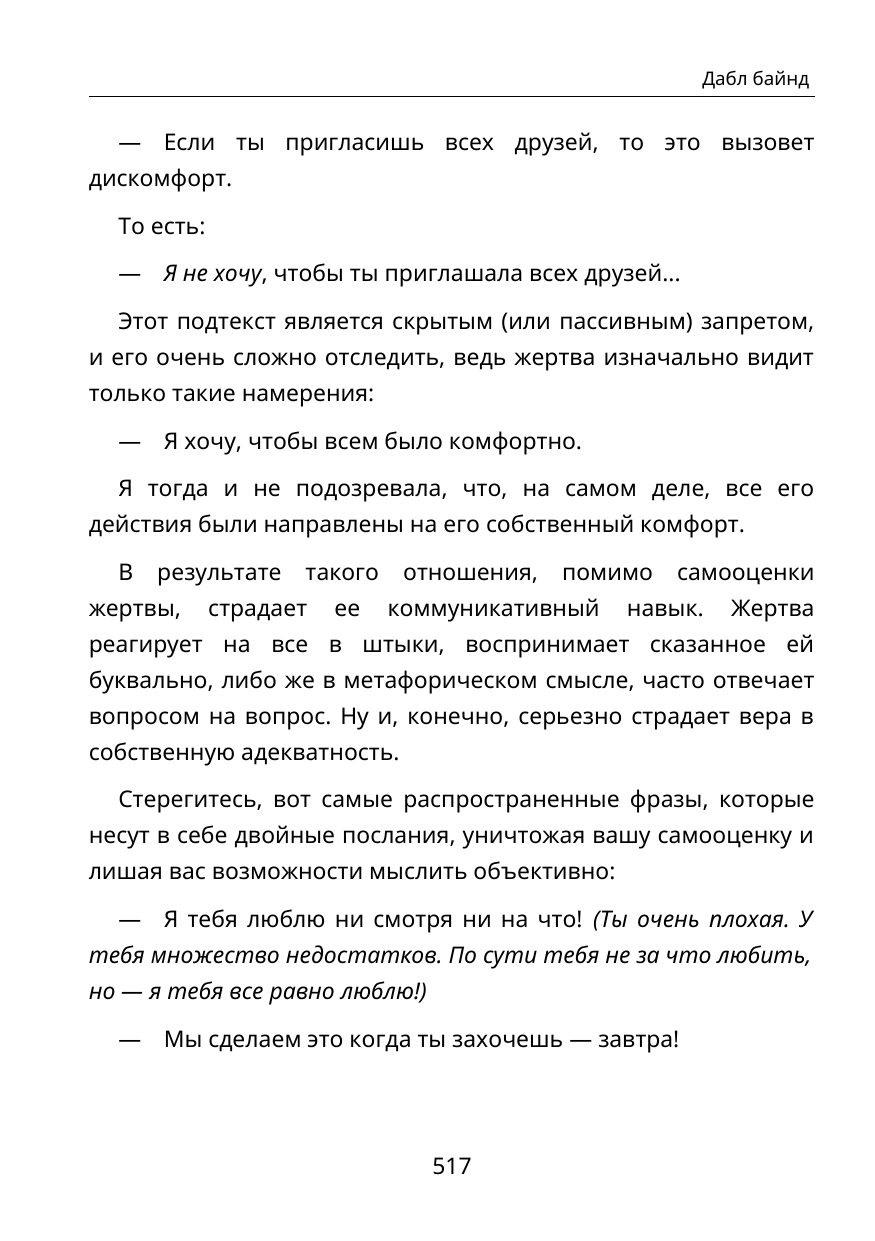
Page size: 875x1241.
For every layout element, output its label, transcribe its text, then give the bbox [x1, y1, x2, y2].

list Я тебя люблю ни смотря ни на что! (Ты очень плохая. У тебя множество недостатков. По сути тебя не за что любить, но — я тебя все равно люблю!) [88, 903, 815, 1006]
list Я не хочу, чтобы ты приглашала всех друзей... [88, 257, 815, 289]
list Если ты пригласишь всех друзей, то это вызовет дискомфорт. [88, 126, 815, 193]
list Я хочу, чтобы всем было комфортно. [88, 425, 815, 456]
list Мы сделаем это когда ты захочешь — завтра! [88, 1023, 815, 1054]
text Я тогда и не подозревала, что, на самом деле, все его действия были направлены на его собственный комфорт. [88, 472, 815, 539]
text То есть: [88, 210, 815, 241]
text Этот подтекст является скрытым (или пассивным) запретом, и его очень сложно отследить, ведь жертва изначально видит только такие намерения: [88, 305, 815, 408]
text Стерегитесь, вот самые распространенные фразы, которые несут в себе двойные послания, уничтожая вашу самооценку и лишая вас возможности мыслить объективно: [88, 783, 815, 887]
text В результате такого отношения, помимо самооценки жертвы, страдает ее коммуникативный навык. Жертва реагирует на все в штыки, воспринимает сказанное ей буквально, либо же в метафорическом смысле, часто отвечает вопросом на вопрос. Ну и, конечно, серьезно страдает вера в собственную адекватность. [88, 556, 815, 767]
